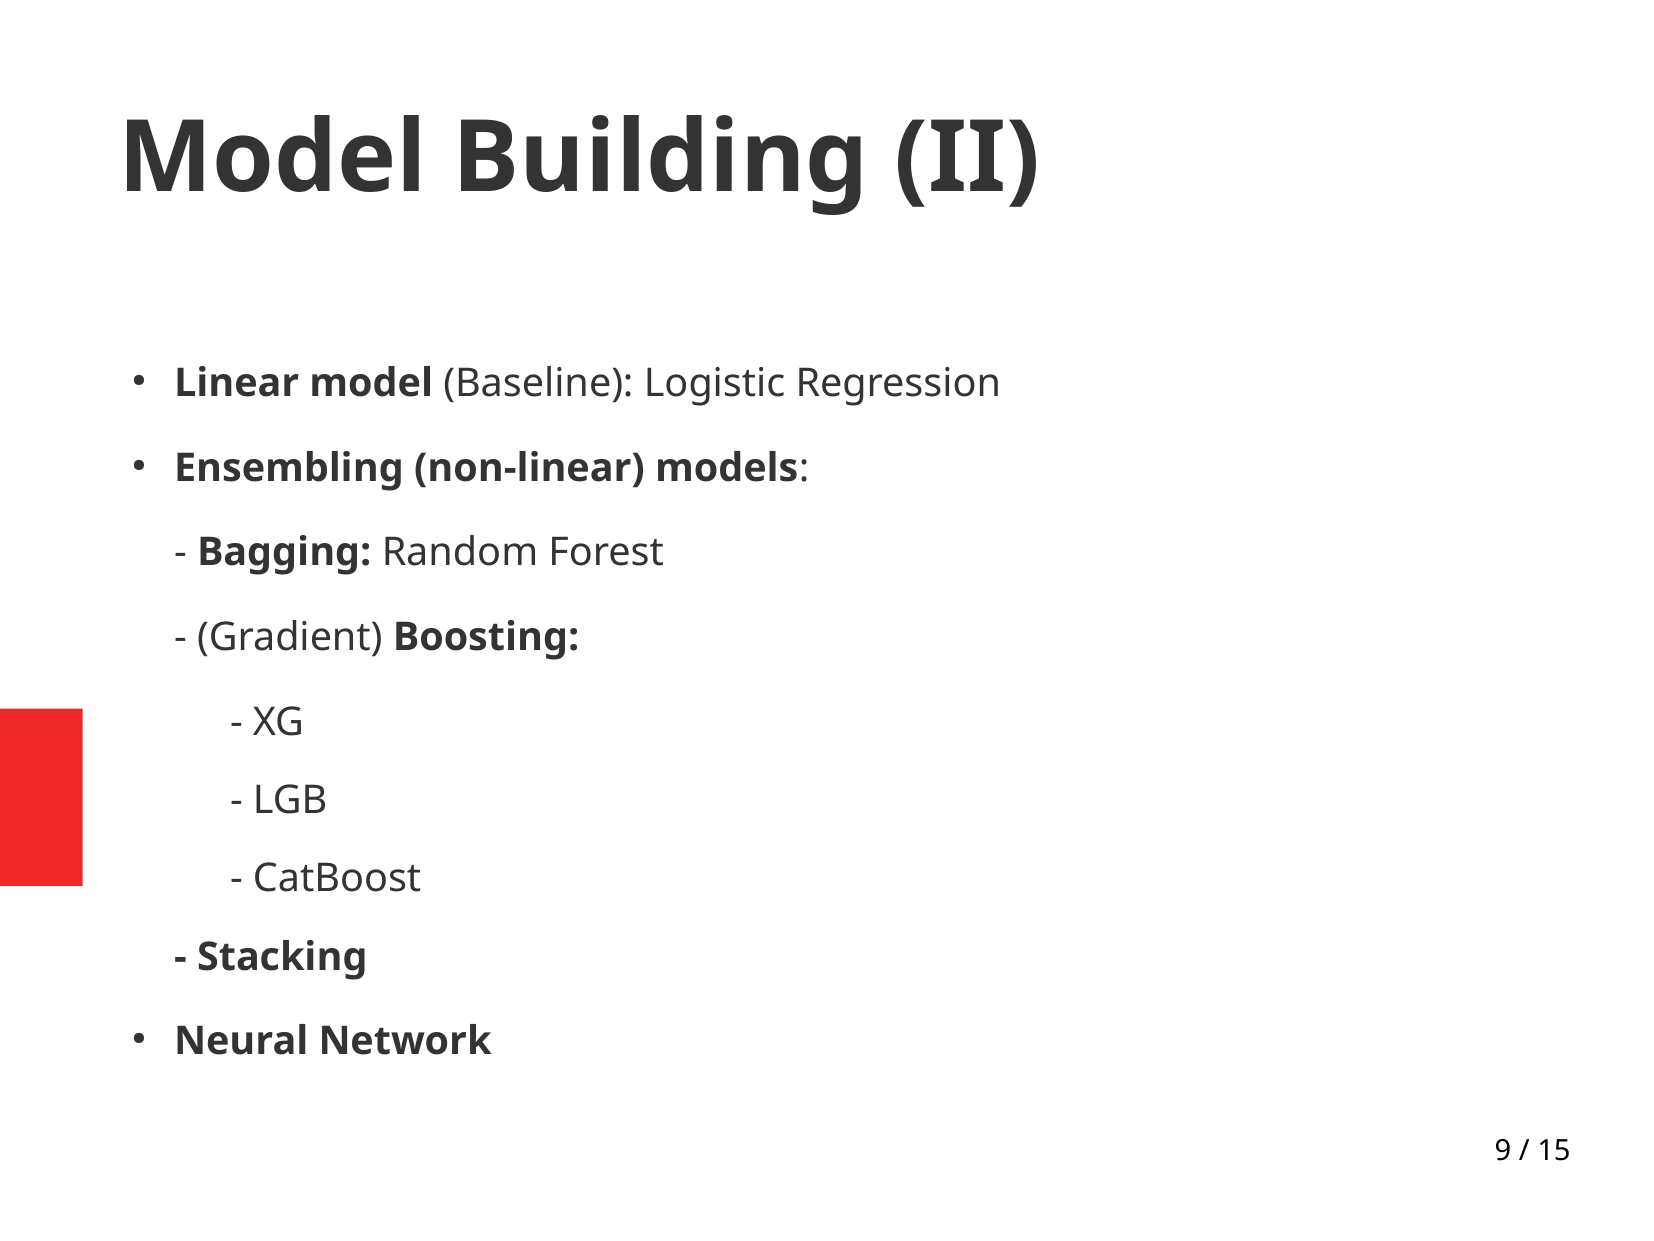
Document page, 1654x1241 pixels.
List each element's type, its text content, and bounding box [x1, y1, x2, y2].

list Linear model (Baseline): Logistic Regression Ensembling (non-linear) models: - Bagging: Random Forest - (Gradient) Boosting: - XG - LGB - CatBoost - Stacking Neural Network [118, 354, 1536, 1074]
title Model Building (II) [118, 49, 1571, 257]
